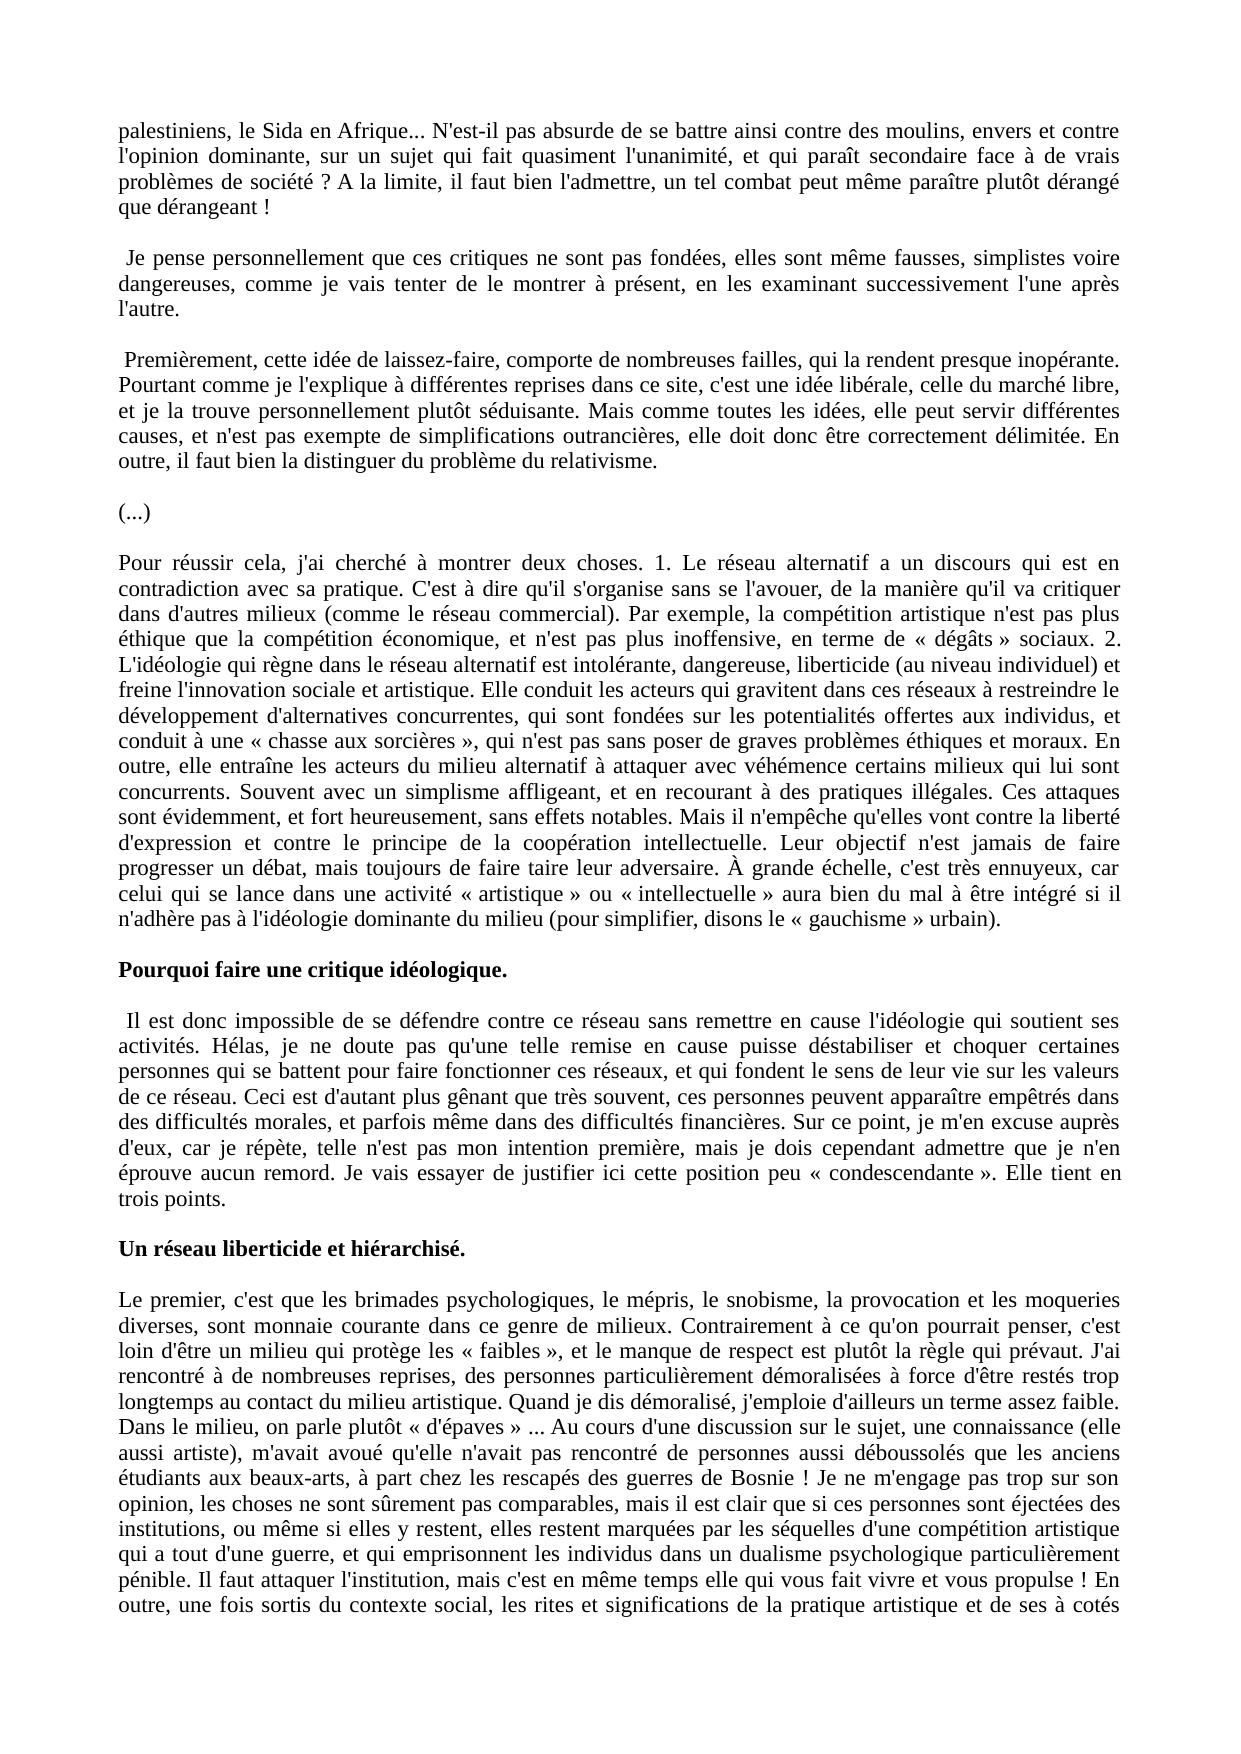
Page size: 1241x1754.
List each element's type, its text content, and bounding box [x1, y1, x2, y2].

text Premièrement, cette idée de laissez-faire, comporte de nombreuses failles, qui la rendent presque inopérante. Pourtant comme je l'explique à différentes reprises dans ce site, c'est une idée libérale, celle du marché libre, et je la trouve personnellement plutôt séduisante. Mais comme toutes les idées, elle peut servir différentes causes, et n'est pas exempte de simplifications outrancières, elle doit donc être correctement délimitée. En outre, il faut bien la distinguer du problème du relativisme. [118, 347, 1122, 474]
text Un réseau liberticide et hiérarchisé. [118, 1236, 1122, 1262]
text palestiniens, le Sida en Afrique... N'est-il pas absurde de se battre ainsi contre des moulins, envers et contre l'opinion dominante, sur un sujet qui fait quasiment l'unanimité, et qui paraît secondaire face à de vrais problèmes de société ? A la limite, il faut bien l'admettre, un tel combat peut même paraître plutôt dérangé que dérangeant ! [118, 118, 1122, 220]
text Pourquoi faire une critique idéologique. [118, 957, 1122, 982]
text Il est donc impossible de se défendre contre ce réseau sans remettre en cause l'idéologie qui soutient ses activités. Hélas, je ne doute pas qu'une telle remise en cause puisse déstabiliser et choquer certaines personnes qui se battent pour faire fonctionner ces réseaux, et qui fondent le sens de leur vie sur les valeurs de ce réseau. Ceci est d'autant plus gênant que très souvent, ces personnes peuvent apparaître empêtrés dans des difficultés morales, et parfois même dans des difficultés financières. Sur ce point, je m'en excuse auprès d'eux, car je répète, telle n'est pas mon intention première, mais je dois cependant admettre que je n'en éprouve aucun remord. Je vais essayer de justifier ici cette position peu « condescendante ». Elle tient en trois points. [118, 1008, 1122, 1211]
text Pour réussir cela, j'ai cherché à montrer deux choses. 1. Le réseau alternatif a un discours qui est en contradiction avec sa pratique. C'est à dire qu'il s'organise sans se l'avouer, de la manière qu'il va critiquer dans d'autres milieux (comme le réseau commercial). Par exemple, la compétition artistique n'est pas plus éthique que la compétition économique, et n'est pas plus inoffensive, en terme de « dégâts » sociaux. 2. L'idéologie qui règne dans le réseau alternatif est intolérante, dangereuse, liberticide (au niveau individuel) et freine l'innovation sociale et artistique. Elle conduit les acteurs qui gravitent dans ces réseaux à restreindre le développement d'alternatives concurrentes, qui sont fondées sur les potentialités offertes aux individus, et conduit à une « chasse aux sorcières », qui n'est pas sans poser de graves problèmes éthiques et moraux. En outre, elle entraîne les acteurs du milieu alternatif à attaquer avec véhémence certains milieux qui lui sont concurrents. Souvent avec un simplisme affligeant, et en recourant à des pratiques illégales. Ces attaques sont évidemment, et fort heureusement, sans effets notables. Mais il n'empêche qu'elles vont contre la liberté d'expression et contre le principe de la coopération intellectuelle. Leur objectif n'est jamais de faire progresser un débat, mais toujours de faire taire leur adversaire. À grande échelle, c'est très ennuyeux, car celui qui se lance dans une activité « artistique » ou « intellectuelle » aura bien du mal à être intégré si il n'adhère pas à l'idéologie dominante du milieu (pour simplifier, disons le « gauchisme » urbain). [118, 550, 1122, 931]
text (...) [118, 499, 1122, 525]
text Je pense personnellement que ces critiques ne sont pas fondées, elles sont même fausses, simplistes voire dangereuses, comme je vais tenter de le montrer à présent, en les examinant successivement l'une après l'autre. [118, 245, 1122, 321]
text Le premier, c'est que les brimades psychologiques, le mépris, le snobisme, la provocation et les moqueries diverses, sont monnaie courante dans ce genre de milieux. Contrairement à ce qu'on pourrait penser, c'est loin d'être un milieu qui protège les « faibles », et le manque de respect est plutôt la règle qui prévaut. J'ai rencontré à de nombreuses reprises, des personnes particulièrement démoralisées à force d'être restés trop longtemps au contact du milieu artistique. Quand je dis démoralisé, j'emploie d'ailleurs un terme assez faible. Dans le milieu, on parle plutôt « d'épaves » ... Au cours d'une discussion sur le sujet, une connaissance (elle aussi artiste), m'avait avoué qu'elle n'avait pas rencontré de personnes aussi déboussolés que les anciens étudiants aux beaux-arts, à part chez les rescapés des guerres de Bosnie ! Je ne m'engage pas trop sur son opinion, les choses ne sont sûrement pas comparables, mais il est clair que si ces personnes sont éjectées des institutions, ou même si elles y restent, elles restent marquées par les séquelles d'une compétition artistique qui a tout d'une guerre, et qui emprisonnent les individus dans un dualisme psychologique particulièrement pénible. Il faut attaquer l'institution, mais c'est en même temps elle qui vous fait vivre et vous propulse ! En outre, une fois sortis du contexte social, les rites et significations de la pratique artistique et de ses à cotés [118, 1287, 1122, 1618]
